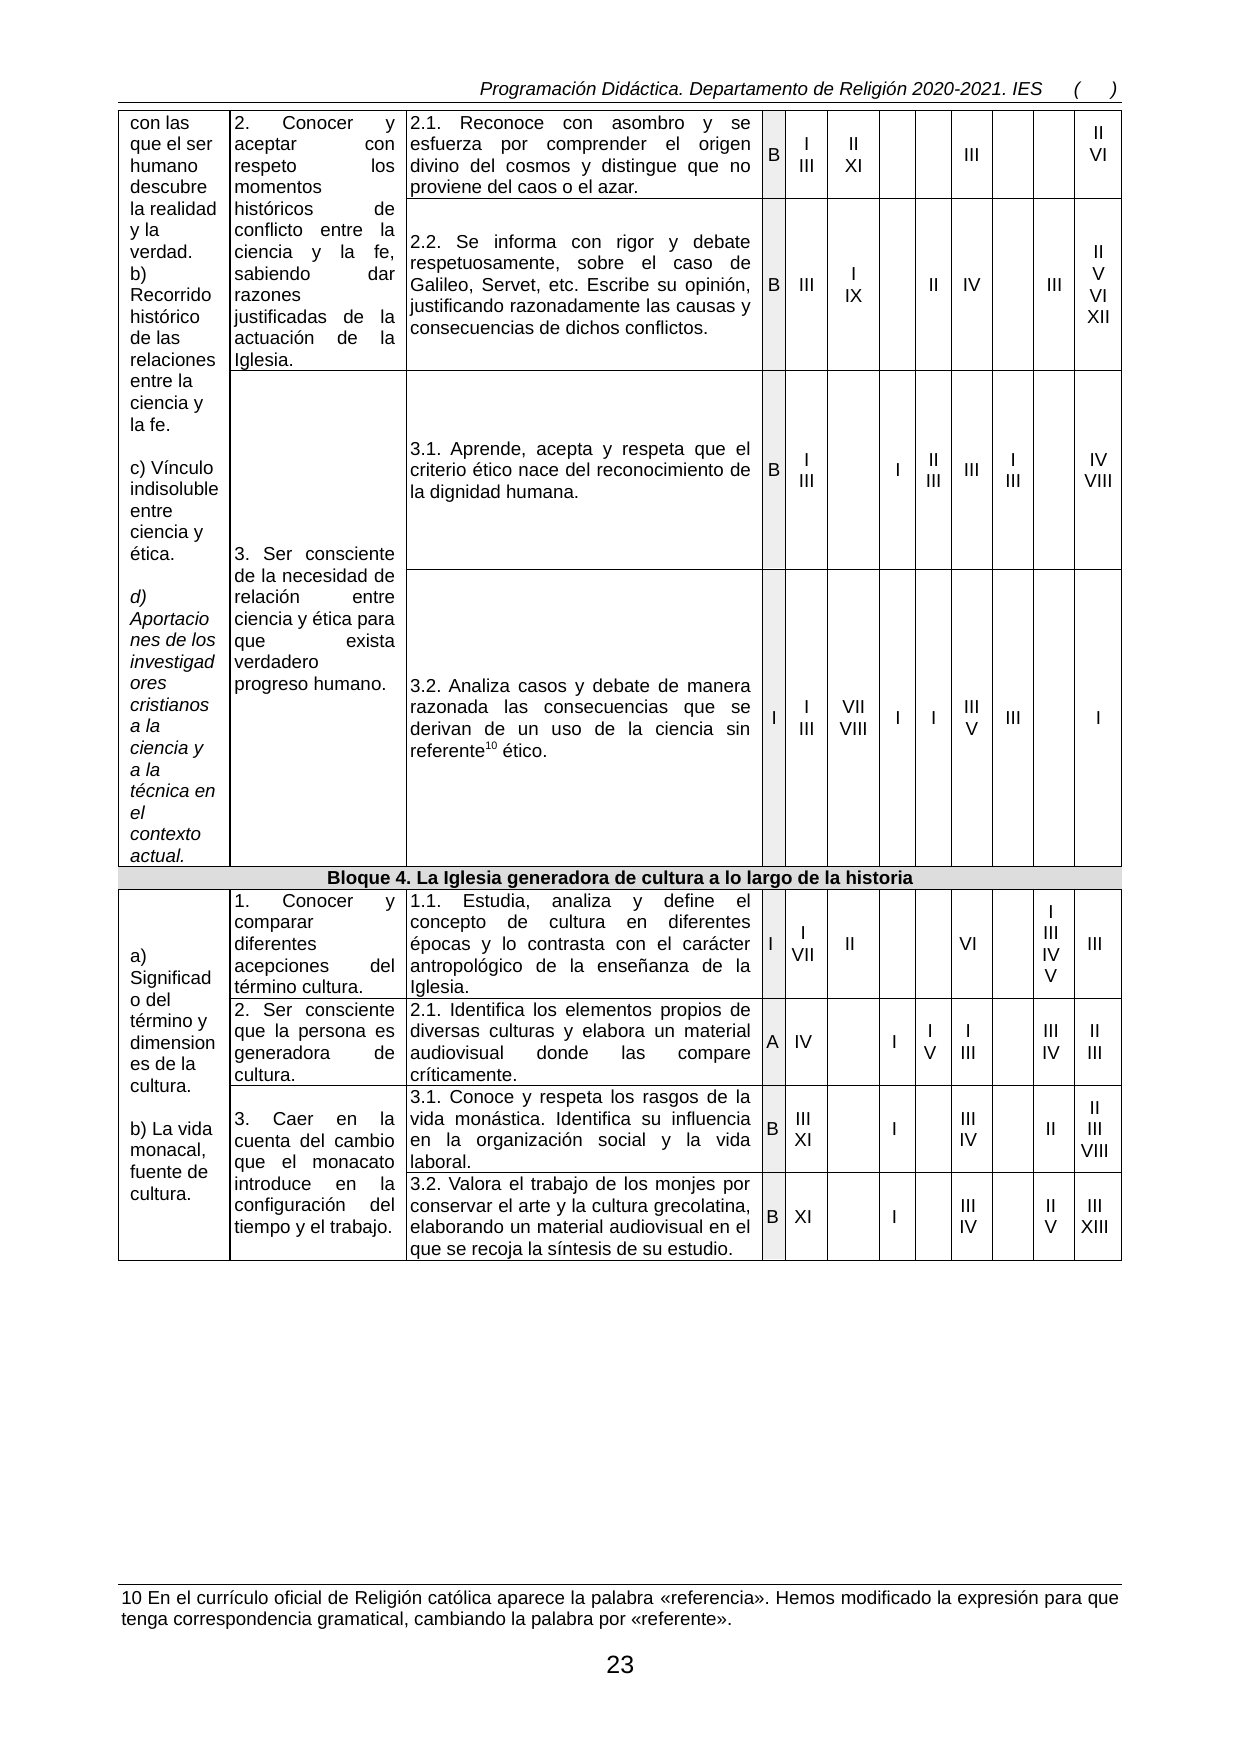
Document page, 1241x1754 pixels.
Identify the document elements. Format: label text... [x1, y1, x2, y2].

table_cell B [763, 371, 785, 568]
table_cell 3.1. Aprende, acepta y respeta que el criterio ético nace del reconocimiento de la dignidad humana. [407, 371, 762, 568]
table_cell [828, 1173, 879, 1259]
table_cell [828, 1086, 879, 1172]
table_cell 2.1. Identifica los elementos propios de diversas culturas y elabora un material audiovisual donde las compare críticamente. [407, 999, 762, 1085]
table_cell I III [952, 999, 992, 1085]
table_cell 3. Ser consciente de la necesidad de relación entre ciencia y ética para que exista verdadero progreso humano. [231, 371, 406, 866]
table_cell 3.1. Conoce y respeta los rasgos de la vida monástica. Identifica su influencia en la organización social y la vida laboral. [407, 1086, 762, 1172]
table_cell VII VIII [828, 570, 879, 866]
table_cell [1034, 111, 1074, 198]
table_cell [916, 111, 951, 198]
table_cell III [952, 111, 992, 198]
table_cell con las que el ser humano descubre la realidad y la verdad. b) Recorrido histórico de las relaciones entre la ciencia y la fe. c) Vínculo indisoluble entre ciencia y ética. d) Aportaciones de los investigadores cristianos a la ciencia y a la técnica en el contexto actual. [119, 111, 229, 866]
table_cell XI [786, 1173, 827, 1259]
table_cell I VII [786, 890, 827, 998]
table_cell I [880, 371, 915, 568]
table_cell B [763, 199, 785, 370]
table_cell III [952, 371, 992, 568]
table_cell II [828, 890, 879, 998]
table_cell B [763, 111, 785, 198]
table_cell I [880, 999, 915, 1085]
table_cell III [1034, 199, 1074, 370]
table_cell 2. Ser consciente que la persona es generadora de cultura. [231, 999, 406, 1085]
table_cell I [1075, 570, 1121, 866]
table_cell VI [952, 890, 992, 998]
table_cell [916, 1086, 951, 1172]
table_cell 3.2. Valora el trabajo de los monjes por conservar el arte y la cultura grecolatina, elaborando un material audiovisual en el que se recoja la síntesis de su estudio. [407, 1173, 762, 1259]
table_cell I III IV V [1034, 890, 1074, 998]
table_cell I [880, 1086, 915, 1172]
table_cell 2.1. Reconoce con asombro y se esfuerza por comprender el origen divino del cosmos y distingue que no proviene del caos o el azar. [407, 111, 762, 198]
table_cell I V [916, 999, 951, 1085]
table_cell III [786, 199, 827, 370]
table_cell [880, 111, 915, 198]
table_cell III IV [1034, 999, 1074, 1085]
table_cell I [880, 570, 915, 866]
table_cell III IV [952, 1173, 992, 1259]
table_cell [993, 890, 1033, 998]
table_cell [993, 1173, 1033, 1259]
table_cell II XI [828, 111, 879, 198]
table_cell 2. Conocer y aceptar con respeto los momentos históricos de conflicto entre la ciencia y la fe, sabiendo dar razones justificadas de la actuación de la Iglesia. [231, 111, 406, 370]
table_cell II III VIII [1075, 1086, 1121, 1172]
table_cell I III [786, 570, 827, 866]
table_cell 1.1. Estudia, analiza y define el concepto de cultura en diferentes épocas y lo contrasta con el carácter antropológico de la enseñanza de la Iglesia. [407, 890, 762, 998]
table_cell II V VI XII [1075, 199, 1121, 370]
table_cell III XIII [1075, 1173, 1121, 1259]
table_cell I III [786, 111, 827, 198]
table_cell a) Significado del término y dimensiones de la cultura. b) La vida monacal, fuente de cultura. [119, 890, 229, 1259]
table_cell I III [786, 371, 827, 568]
table_cell I [763, 890, 785, 998]
table_cell III [993, 570, 1033, 866]
table_cell [880, 199, 915, 370]
table_cell I [880, 1173, 915, 1259]
table_cell [828, 999, 879, 1085]
table_cell IV [786, 999, 827, 1085]
table_cell II VI [1075, 111, 1121, 198]
table_cell II V [1034, 1173, 1074, 1259]
table_cell [828, 371, 879, 568]
table_cell [880, 890, 915, 998]
table_cell 2.2. Se informa con rigor y debate respetuosamente, sobre el caso de Galileo, Servet, etc. Escribe su opinión, justificando razonadamente las causas y consecuencias de dichos conflictos. [407, 199, 762, 370]
table_cell IV [952, 199, 992, 370]
table_cell III IV [952, 1086, 992, 1172]
table_cell B [763, 1086, 785, 1172]
table_cell II III [1075, 999, 1121, 1085]
table_cell III XI [786, 1086, 827, 1172]
table_cell 3.2. Analiza casos y debate de manera razonada las consecuencias que se derivan de un uso de la ciencia sin referente ético. [407, 570, 762, 866]
table_cell [993, 111, 1033, 198]
table_cell [1034, 371, 1074, 568]
table_cell [1034, 570, 1074, 866]
table_cell [916, 890, 951, 998]
table_cell III V [952, 570, 992, 866]
table_cell I [763, 570, 785, 866]
table_cell IV VIII [1075, 371, 1121, 568]
table_cell 3. Caer en la cuenta del cambio que el monacato introduce en la configuración del tiempo y el trabajo. [231, 1086, 406, 1259]
table_cell II [916, 199, 951, 370]
table_cell B [763, 1173, 785, 1259]
table_cell A [763, 999, 785, 1085]
table_cell 1. Conocer y comparar diferentes acepciones del término cultura. [231, 890, 406, 998]
table_cell III [1075, 890, 1121, 998]
table_cell [916, 1173, 951, 1259]
table_cell I IX [828, 199, 879, 370]
table_cell II [1034, 1086, 1074, 1172]
table_cell [993, 199, 1033, 370]
table_cell [993, 999, 1033, 1085]
table_cell II III [916, 371, 951, 568]
table_cell I III [993, 371, 1033, 568]
table_cell I [916, 570, 951, 866]
table_cell Bloque 4. La Iglesia generadora de cultura a lo largo de la historia [118, 867, 1122, 889]
table_cell [993, 1086, 1033, 1172]
